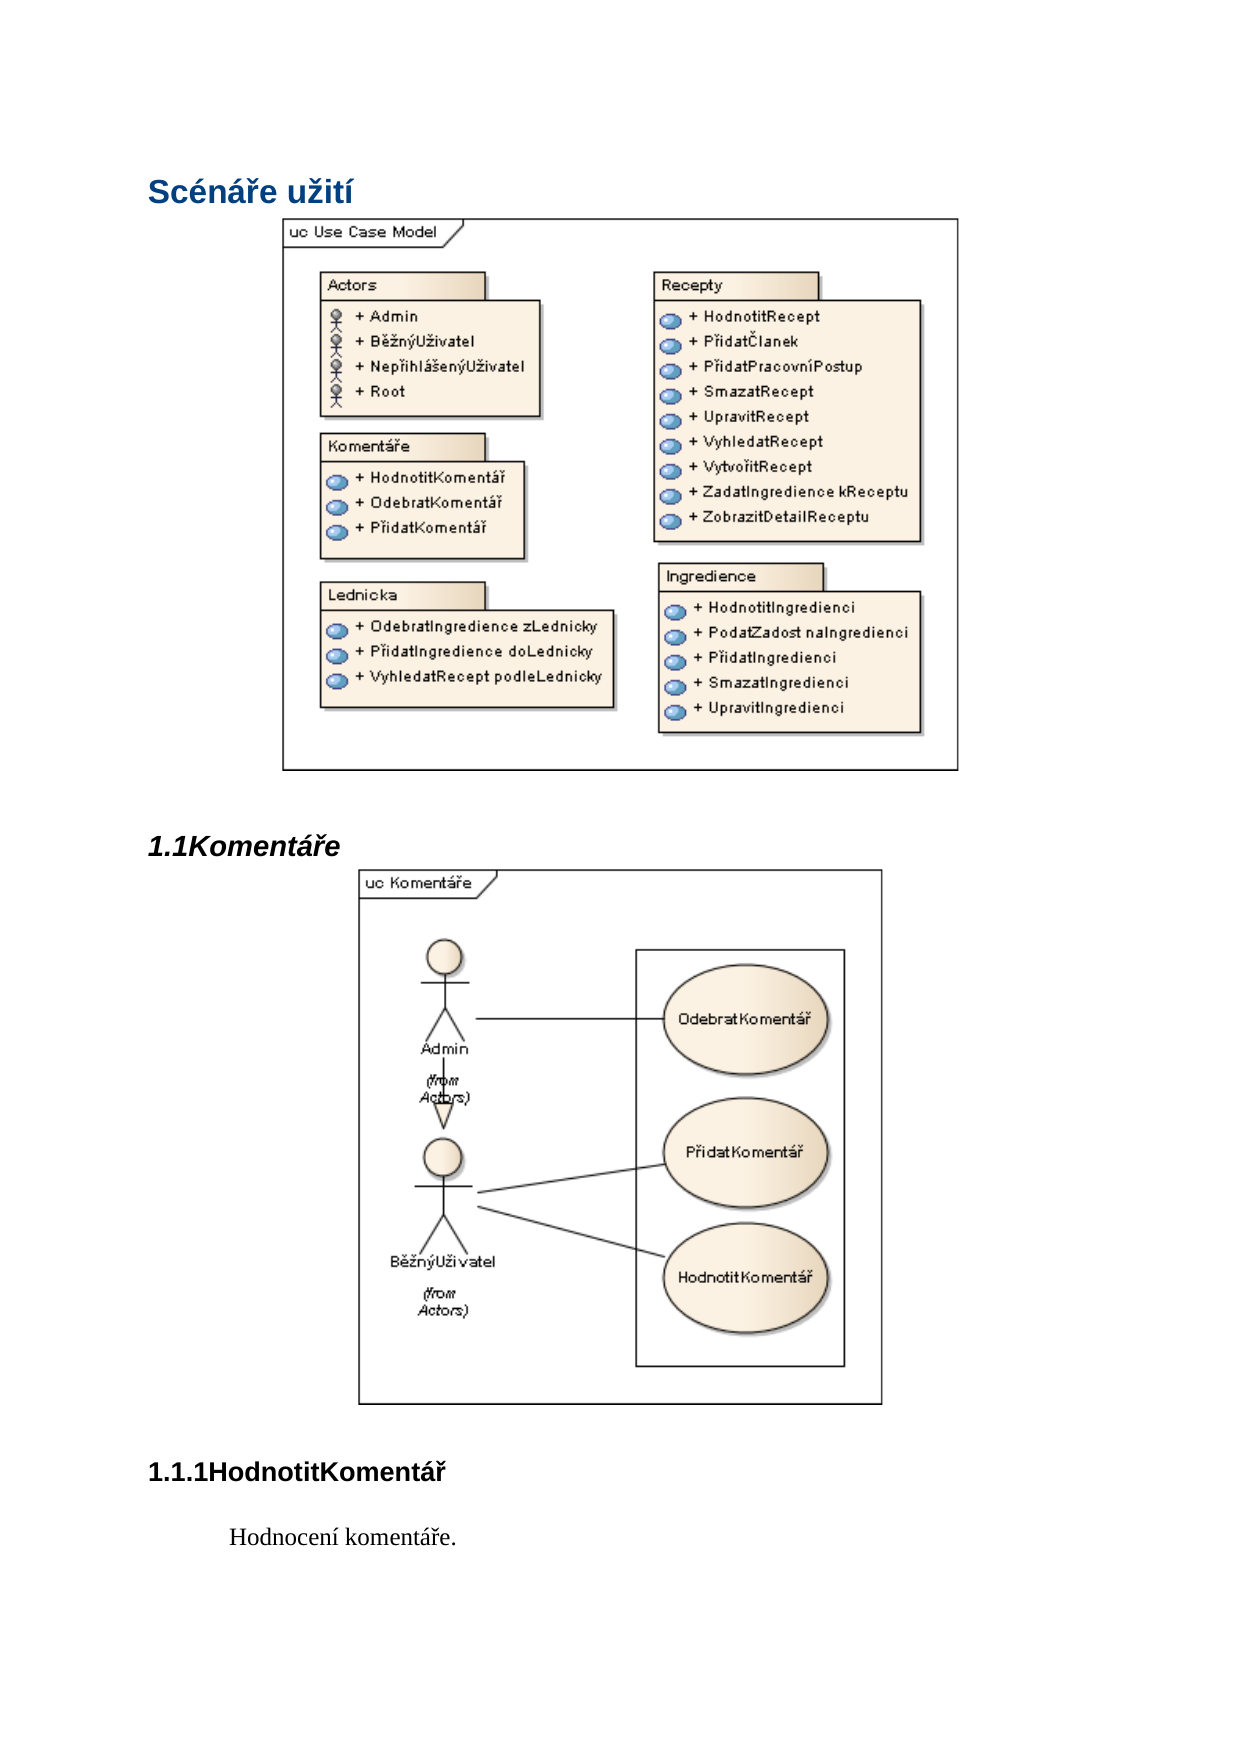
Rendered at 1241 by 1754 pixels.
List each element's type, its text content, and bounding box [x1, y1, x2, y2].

subtitle Komentáře [148, 829, 1093, 862]
table_header Hodnocení komentáře. [223, 1522, 1048, 1580]
picture [357, 868, 883, 1405]
picture [281, 217, 959, 771]
subtitle HodnotitKomentář [148, 1456, 1093, 1487]
subtitle Scénáře užití [148, 173, 1093, 211]
